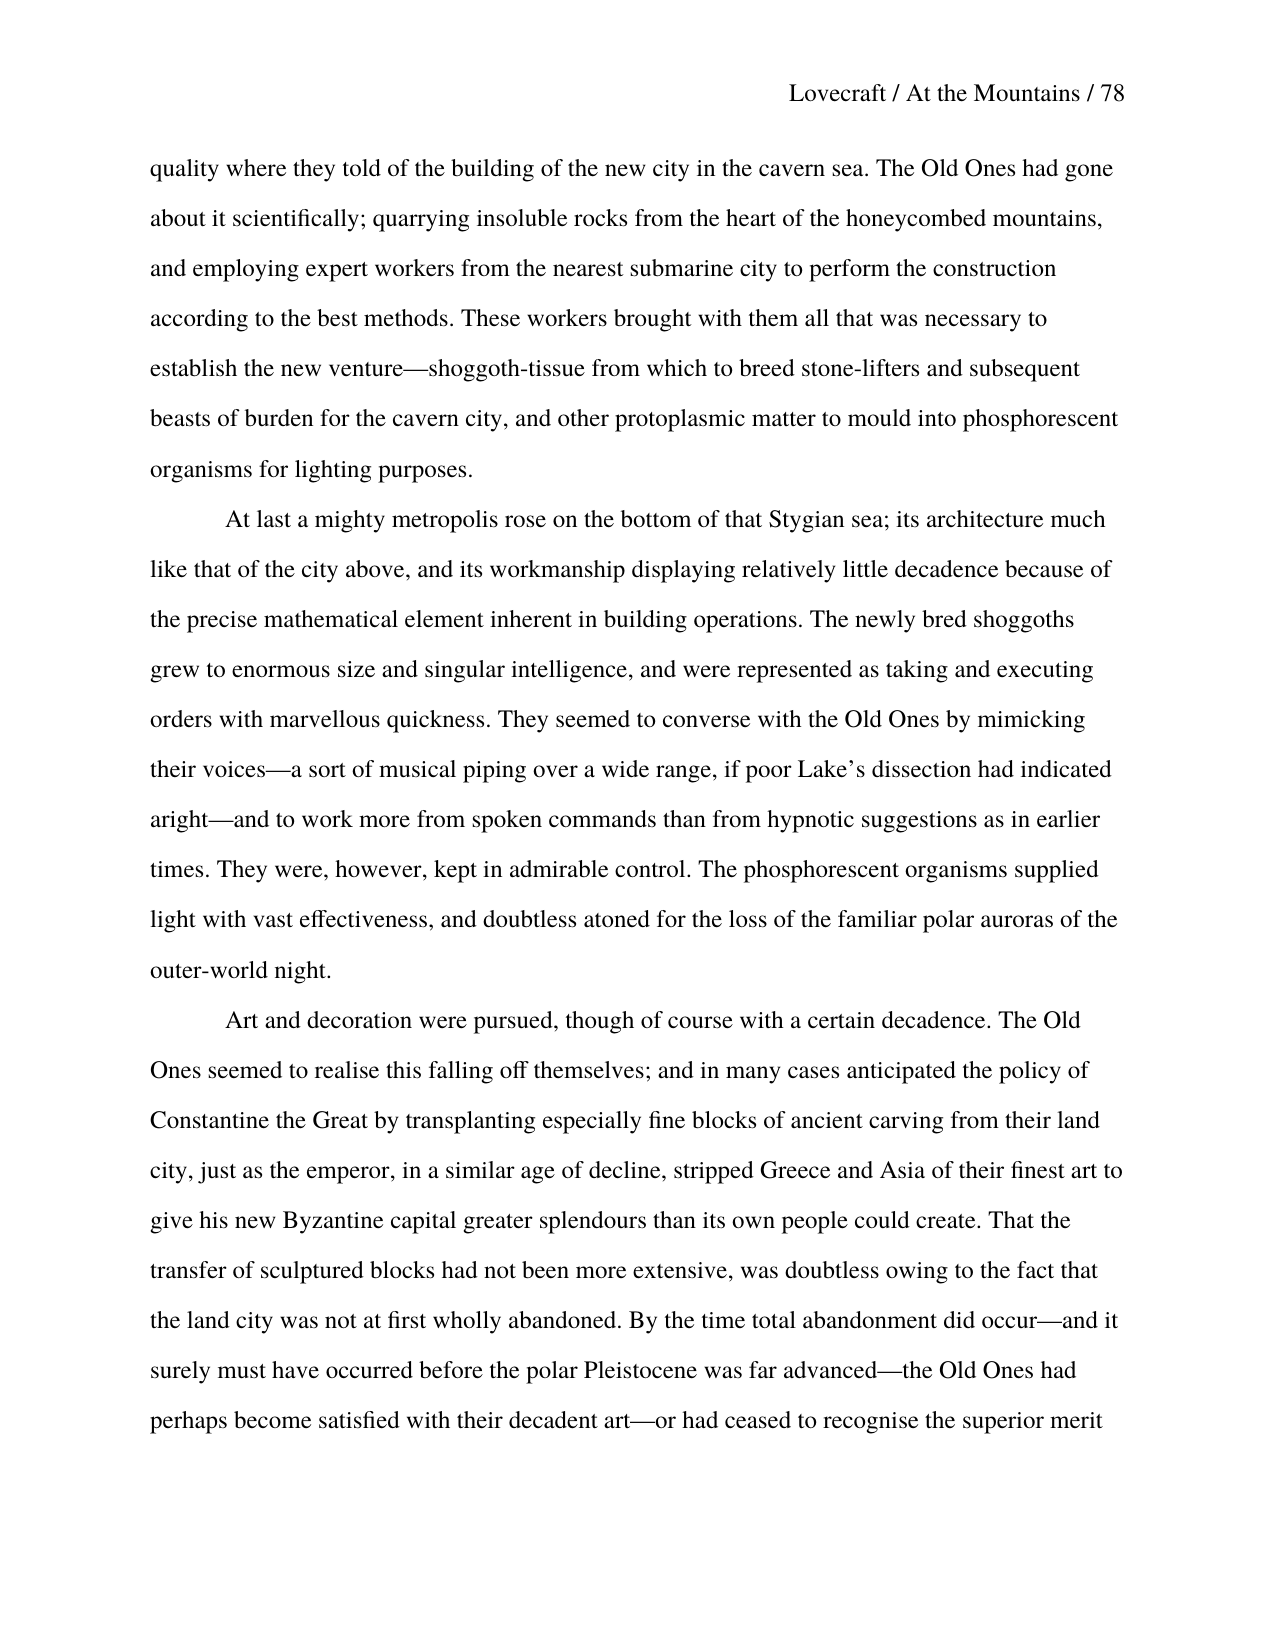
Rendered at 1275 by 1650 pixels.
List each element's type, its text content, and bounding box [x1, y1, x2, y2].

text quality where they told of the building of the new city in the cavern sea. The Old Ones had gone about it scientifically; quarrying insoluble rocks from the heart of the honeycombed mountains, and employing expert workers from the nearest submarine city to perform the construction according to the best methods. These workers brought with them all that was necessary to establish the new venture—shoggoth-tissue from which to breed stone-lifters and subsequent beasts of burden for the cavern city, and other protoplasmic matter to mould into phosphorescent organisms for lighting purposes. [150, 150, 1125, 484]
text Art and decoration were pursued, though of course with a certain decadence. The Old Ones seemed to realise this falling off themselves; and in many cases anticipated the policy of Constantine the Great by transplanting especially fine blocks of ancient carving from their land city, just as the emperor, in a similar age of decline, stripped Greece and Asia of their finest art to give his new Byzantine capital greater splendours than its own people could create. That the transfer of sculptured blocks had not been more extensive, was doubtless owing to the fact that the land city was not at first wholly abandoned. By the time total abandonment did occur—and it surely must have occurred before the polar Pleistocene was far advanced—the Old Ones had perhaps become satisfied with their decadent art—or had ceased to recognise the superior merit [150, 1002, 1125, 1436]
text At last a mighty metropolis rose on the bottom of that Stygian sea; its architecture much like that of the city above, and its workmanship displaying relatively little decadence because of the precise mathematical element inherent in building operations. The newly bred shoggoths grew to enormous size and singular intelligence, and were represented as taking and executing orders with marvellous quickness. They seemed to converse with the Old Ones by mimicking their voices—a sort of musical piping over a wide range, if poor Lake’s dissection had indicated aright—and to work more from spoken commands than from hypnotic suggestions as in earlier times. They were, however, kept in admirable control. The phosphorescent organisms supplied light with vast effectiveness, and doubtless atoned for the loss of the familiar polar auroras of the outer-world night. [150, 501, 1125, 985]
